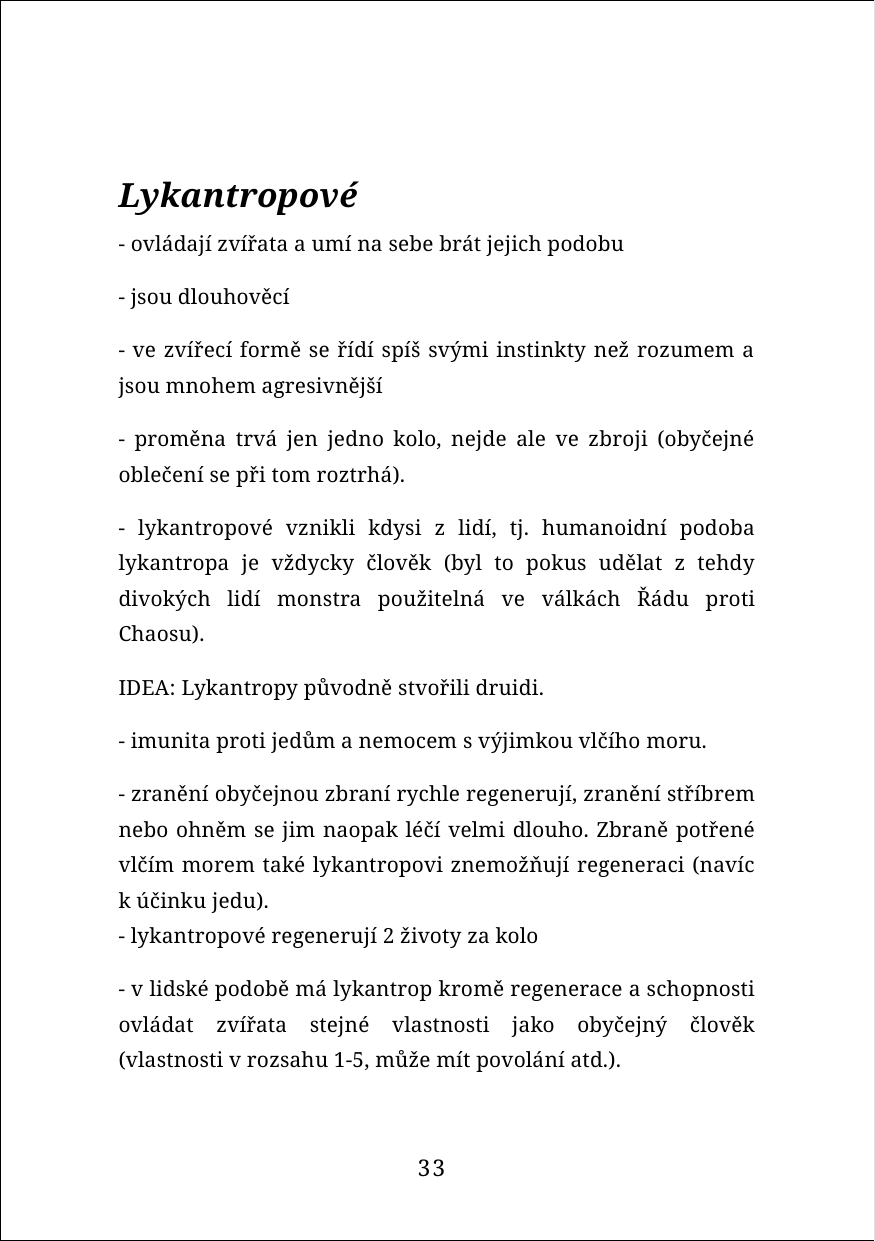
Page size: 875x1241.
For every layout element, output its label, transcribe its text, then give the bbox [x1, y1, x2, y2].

text - imunita proti jedům a nemocem s výjimkou vlčího moru. [118, 726, 756, 754]
subtitle Lykantropové [118, 172, 756, 217]
text - ve zvířecí formě se řídí spíš svými instinkty než rozumem a jsou mnohem agresivnější [118, 335, 756, 399]
text - jsou dlouhověcí [118, 282, 756, 311]
text - v lidské podobě má lykantrop kromě regenerace a schopnosti ovládat zvířata stejné vlastnosti jako obyčejný člověk (vlastnosti v rozsahu 1-5, může mít povolání atd.). [118, 974, 756, 1074]
text IDEA: Lykantropy původně stvořili druidi. [118, 673, 756, 701]
text - proměna trvá jen jedno kolo, nejde ale ve zbroji (obyčejné oblečení se při tom roztrhá). [118, 424, 756, 488]
text - ovládají zvířata a umí na sebe brát jejich podobu [118, 229, 756, 257]
text - zranění obyčejnou zbraní rychle regenerují, zranění stříbrem nebo ohněm se jim naopak léčí velmi dlouho. Zbraně potřené vlčím morem také lykantropovi znemožňují regeneraci (navíc k účinku jedu). - lykantropové regenerují 2 životy za kolo [118, 779, 756, 950]
text - lykantropové vznikli kdysi z lidí, tj. humanoidní podoba lykantropa je vždycky člověk (byl to pokus udělat z tehdy divokých lidí monstra použitelná ve válkách Řádu proti Chaosu). [118, 513, 756, 648]
